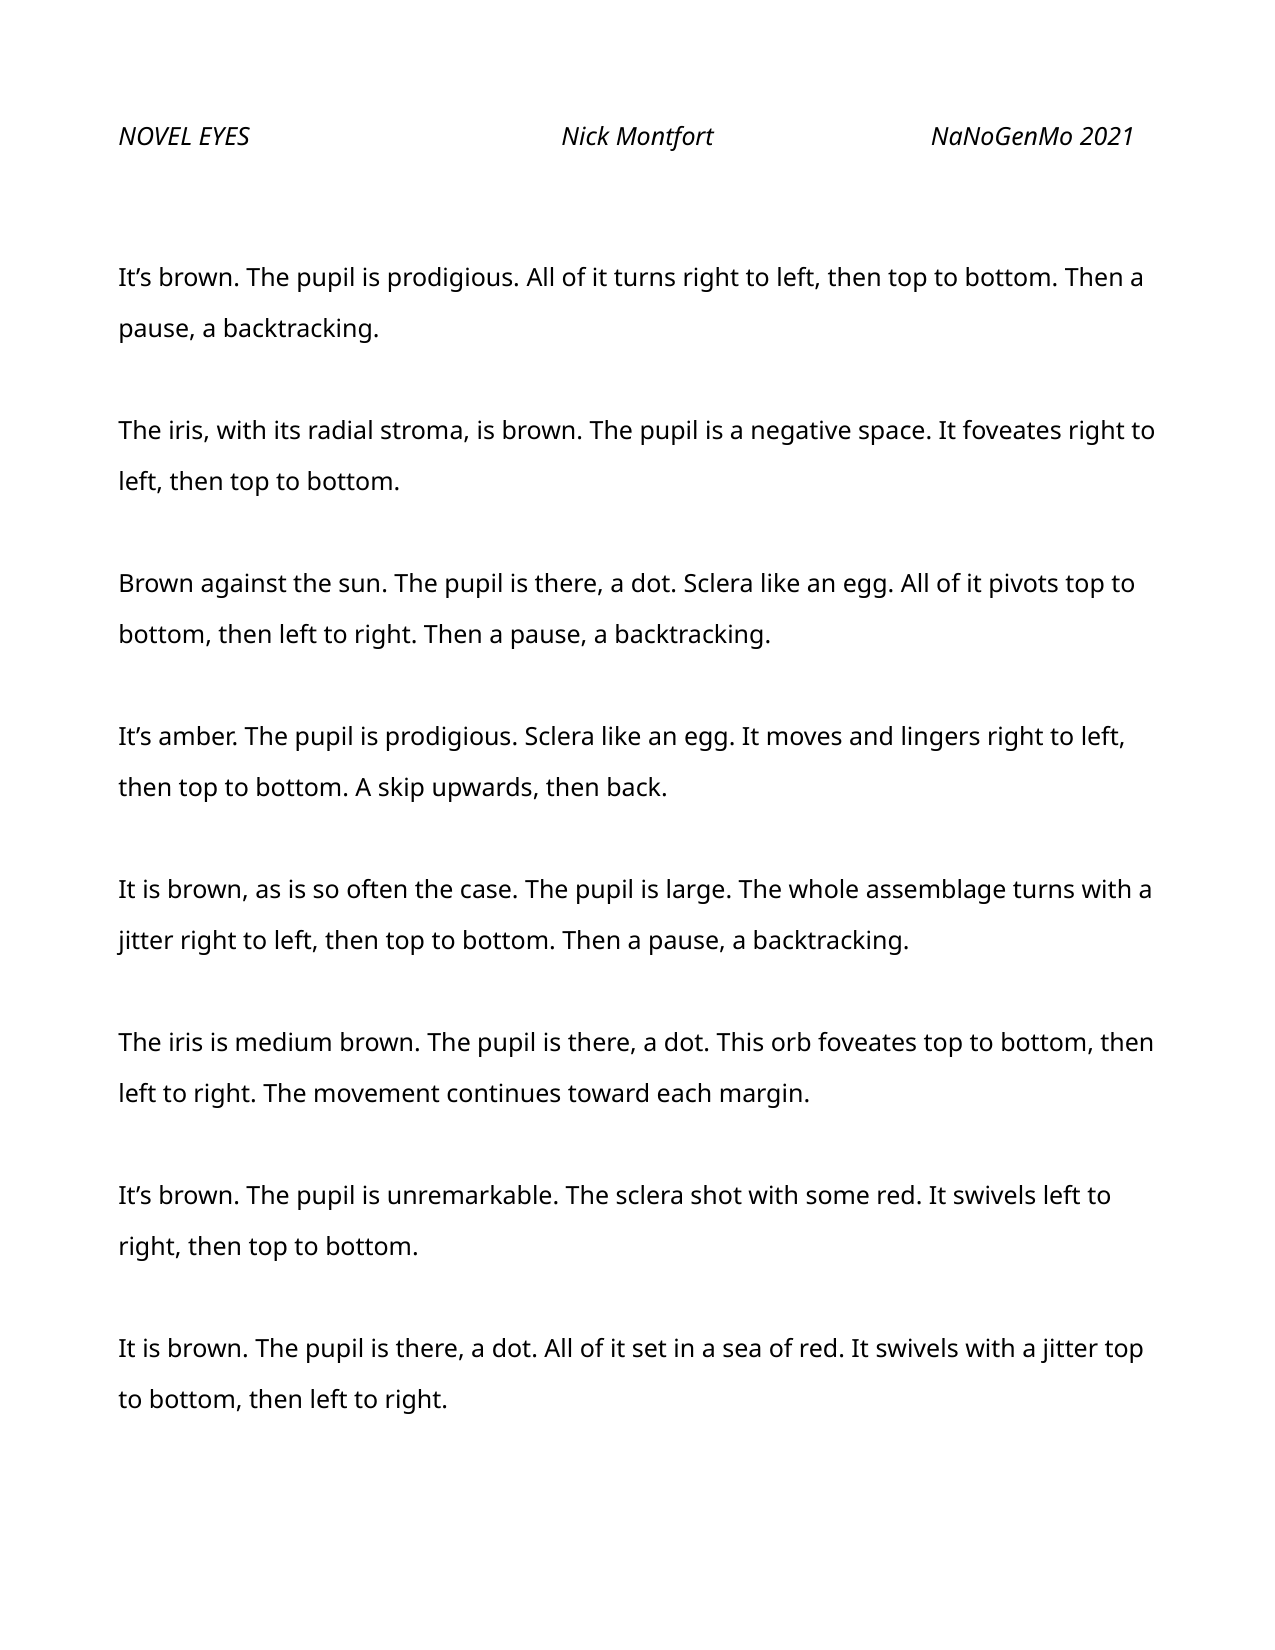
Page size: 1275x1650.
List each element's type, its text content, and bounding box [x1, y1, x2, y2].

text The iris is medium brown. The pupil is there, a dot. This orb foveates top to bottom, then left to right. The movement continues toward each margin. [118, 1025, 1157, 1110]
text It is brown, as is so often the case. The pupil is large. The whole assemblage turns with a jitter right to left, then top to bottom. Then a pause, a backtracking. [118, 872, 1157, 957]
text It’s brown. The pupil is unremarkable. The sclera shot with some red. It swivels left to right, then top to bottom. [118, 1178, 1157, 1263]
text It’s amber. The pupil is prodigious. Sclera like an egg. It moves and lingers right to left, then top to bottom. A skip upwards, then back. [118, 718, 1157, 804]
text It’s brown. The pupil is prodigious. All of it turns right to left, then top to bottom. Then a pause, a backtracking. [118, 259, 1157, 344]
text The iris, with its radial stroma, is brown. The pupil is a negative space. It foveates right to left, then top to bottom. [118, 412, 1157, 497]
text Brown against the sun. The pupil is there, a dot. Sclera like an egg. All of it pivots top to bottom, then left to right. Then a pause, a backtracking. [118, 565, 1157, 651]
text It is brown. The pupil is there, a dot. All of it set in a sea of red. It swivels with a jitter top to bottom, then left to right. [118, 1331, 1157, 1416]
